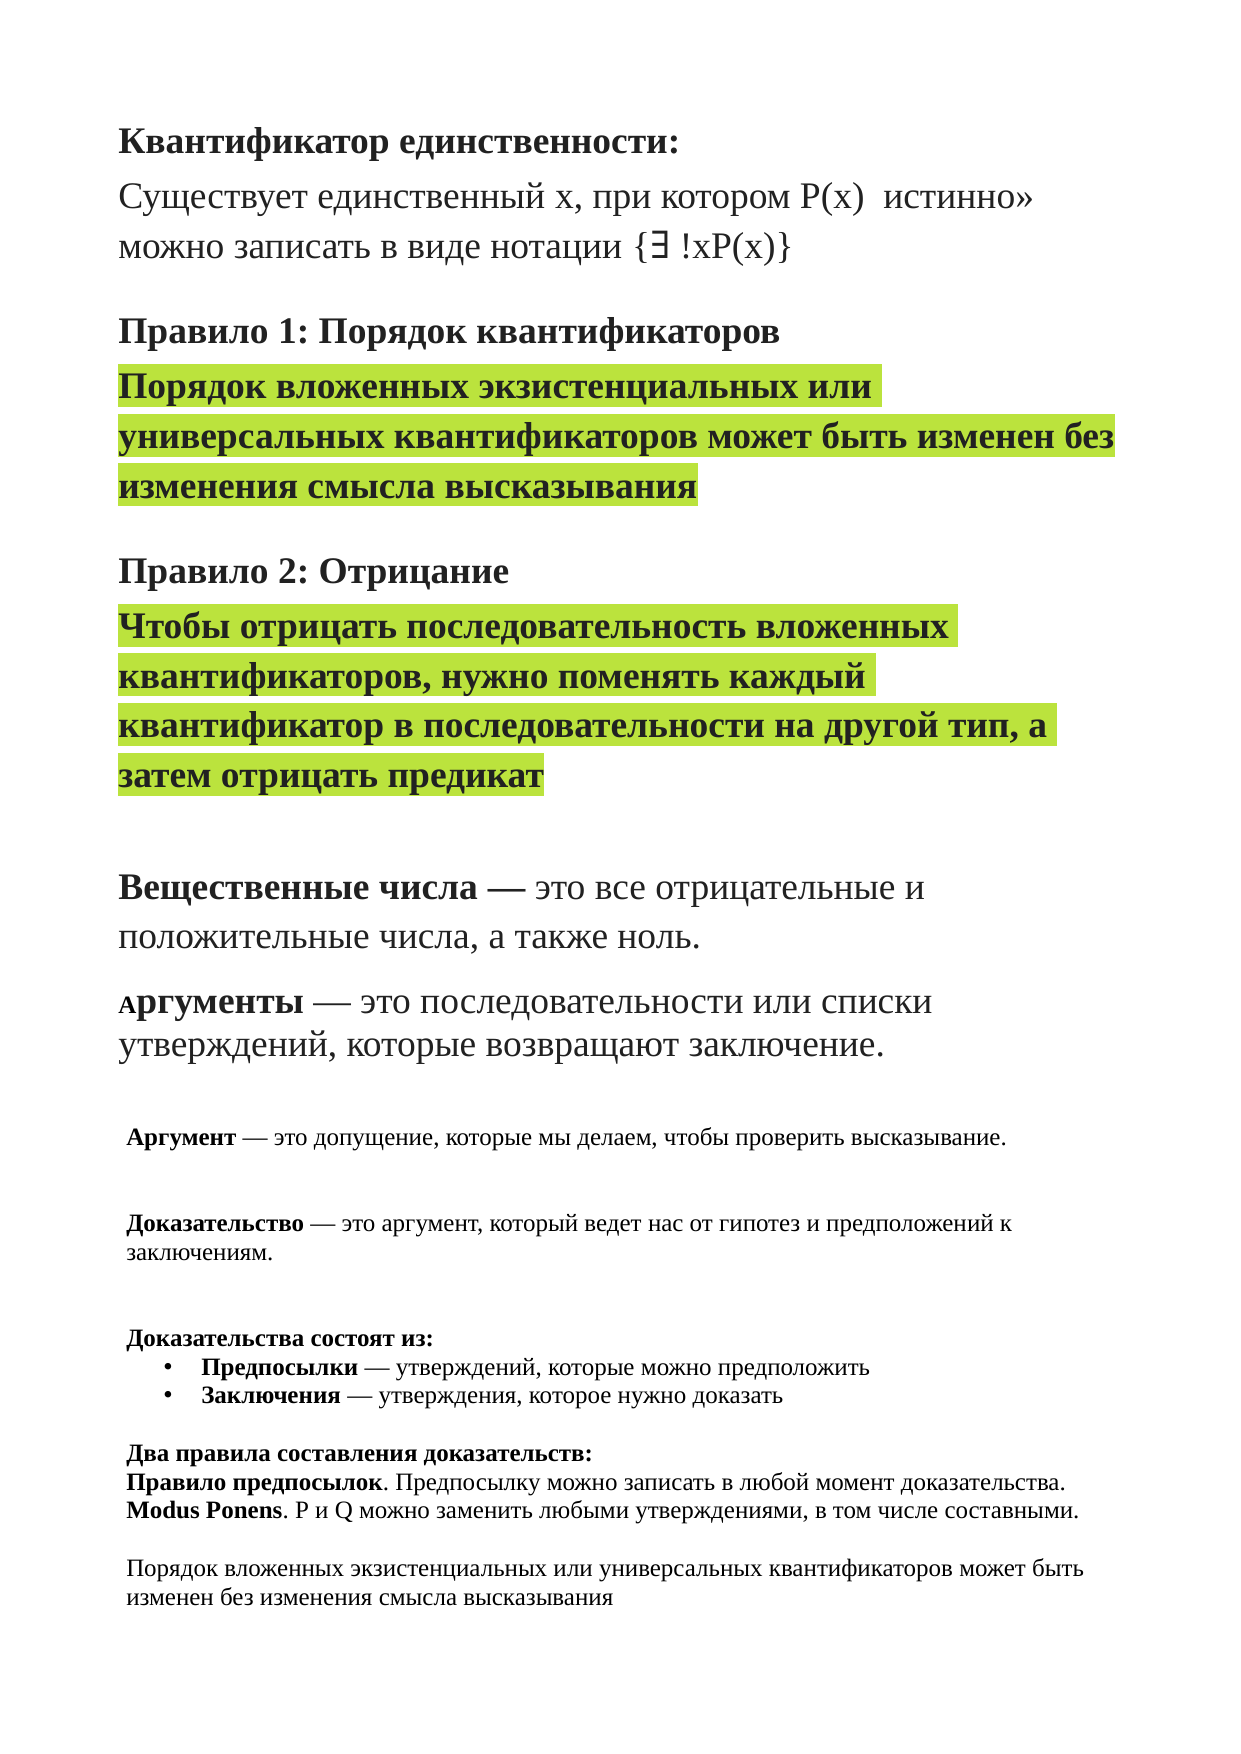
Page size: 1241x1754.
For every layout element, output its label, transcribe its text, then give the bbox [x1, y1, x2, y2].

subtitle Правило 2: Отрицание [118, 548, 1122, 591]
list Заключения — утверждения, которое нужно доказать [163, 1381, 1122, 1409]
text Порядок вложенных экзистенциальных или универсальных квантификаторов может быть изменен без изменения смысла высказывания [126, 1553, 1122, 1611]
text Аргументы — это последовательности или списки утверждений, которые возвращают заключение. [118, 978, 1122, 1064]
text  [118, 1093, 1122, 1122]
text Доказательство — это аргумент, который ведет нас от гипотез и предположений к заключениям. [126, 1208, 1122, 1266]
text Аргумент — это допущение, которые мы делаем, чтобы проверить высказывание. [126, 1122, 1122, 1151]
subtitle Правило 1: Порядок квантификаторов [118, 308, 1122, 351]
text Порядок вложенных экзистенциальных или универсальных квантификаторов может быть изменен без изменения смысла высказывания [118, 364, 1122, 506]
text Правило предпосылок. Предпосылку можно записать в любой момент доказательства. Modus Ponens. P и Q можно заменить любыми утверждениями, в том числе составными. [126, 1467, 1122, 1524]
text Два правила составления доказательств: [126, 1438, 1122, 1467]
text  [118, 1524, 1122, 1553]
subtitle Квантификатор единственности: [118, 118, 1122, 161]
list Предпосылки — утверждений, которые можно предположить [163, 1352, 1122, 1381]
text Вещественные числа — это все отрицательные и положительные числа, а также ноль. [118, 864, 1122, 957]
text Чтобы отрицать последовательность вложенных квантификаторов, нужно поменять каждый квантификатор в последовательности на другой тип, а затем отрицать предикат [118, 604, 1122, 796]
text Доказательства состоят из: [126, 1323, 1122, 1352]
text  [118, 1179, 1122, 1208]
text  [118, 1409, 1122, 1438]
text  [118, 1294, 1122, 1323]
text Существует единственный x, при котором P(x) истинно» можно записать в виде нотации {∃ !xP(x)} [118, 174, 1122, 266]
